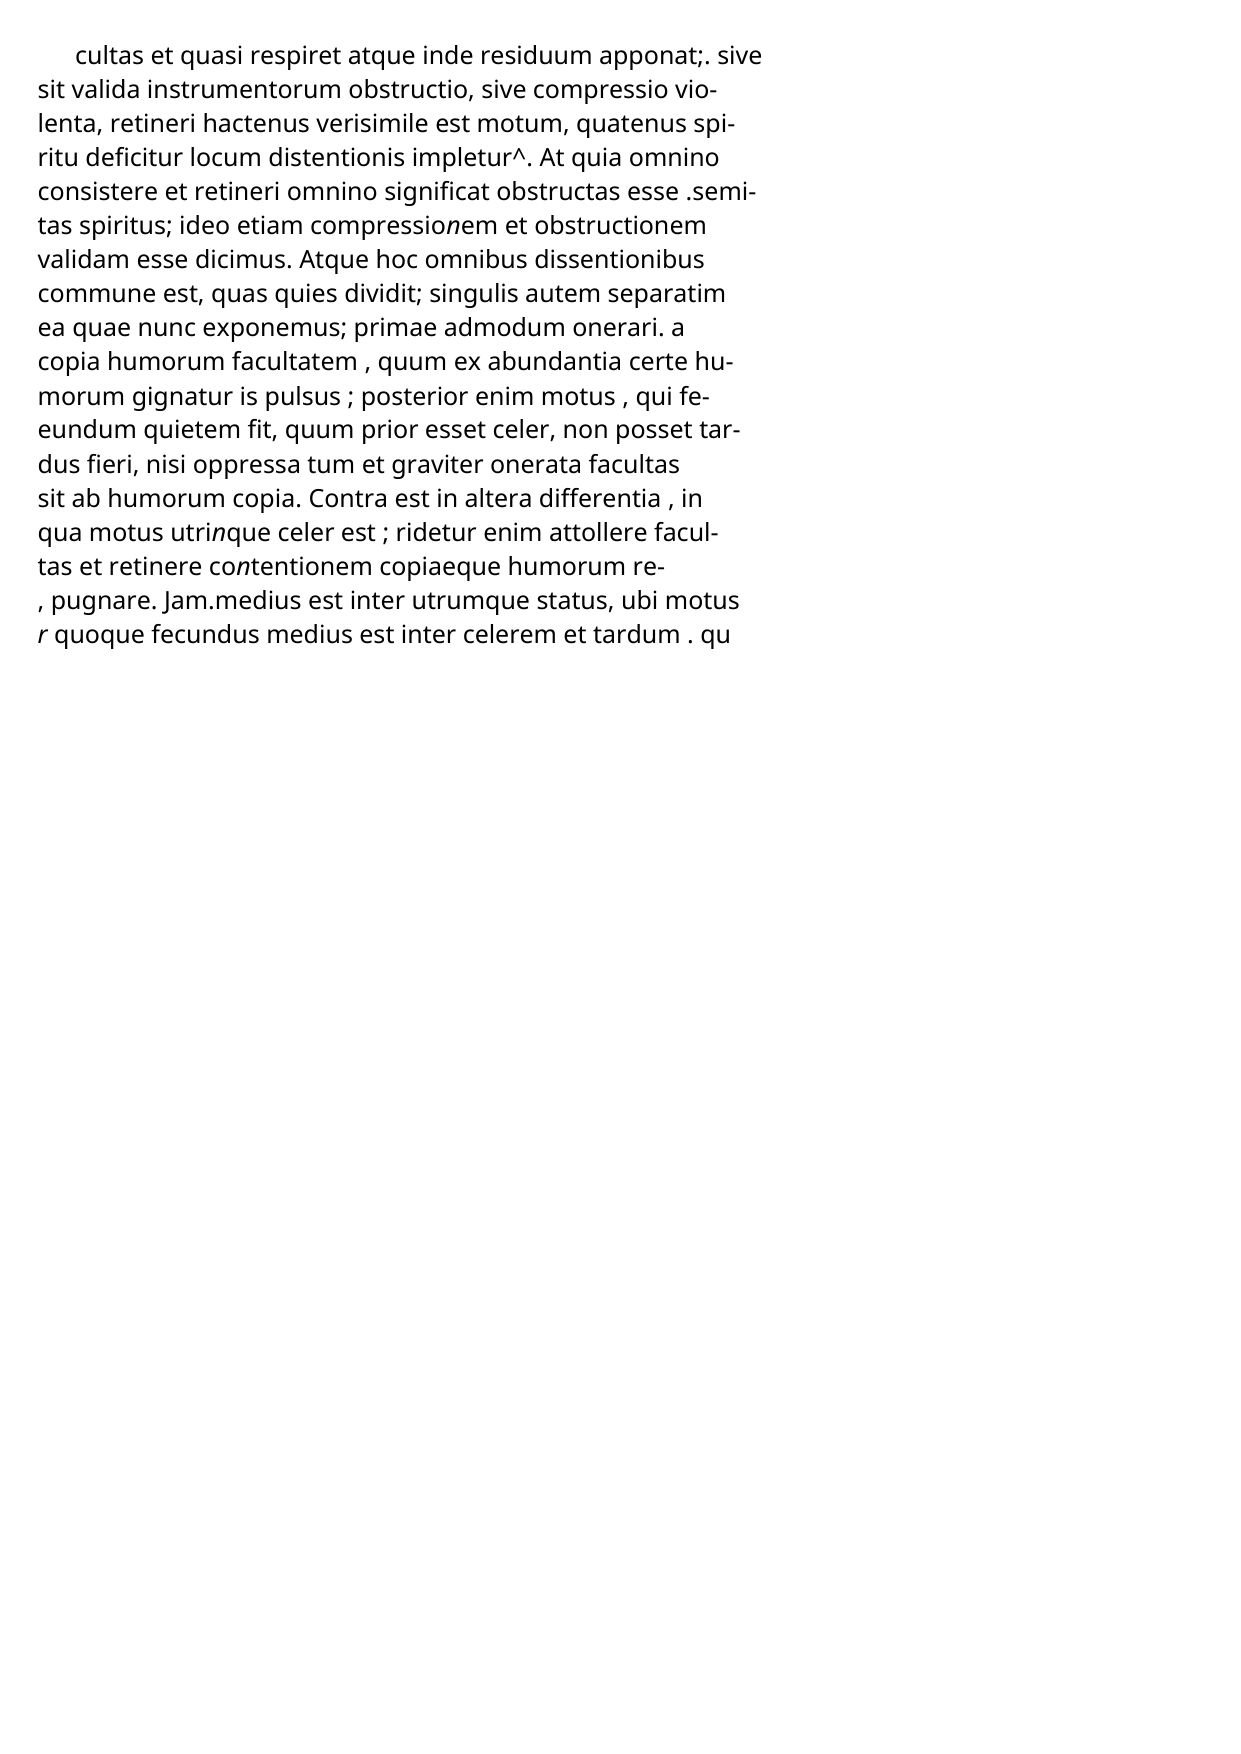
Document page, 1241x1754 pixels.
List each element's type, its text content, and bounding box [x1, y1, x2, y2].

text cultas et quasi respiret atque inde residuum apponat;. sive sit valida instrumentorum obstructio, sive compressio vio- lenta, retineri hactenus verisimile est motum, quatenus spi- ritu deficitur locum distentionis impletur^. At quia omnino consistere et retineri omnino significat obstructas esse .semi- tas spiritus; ideo etiam compressionem et obstructionem validam esse dicimus. Atque hoc omnibus dissentionibus commune est, quas quies dividit; singulis autem separatim ea quae nunc exponemus; primae admodum onerari. a copia humorum facultatem , quum ex abundantia certe hu- morum gignatur is pulsus ; posterior enim motus , qui fe- eundum quietem fit, quum prior esset celer, non posset tar- dus fieri, nisi oppressa tum et graviter onerata facultas sit ab humorum copia. Contra est in altera differentia , in qua motus utrinque celer est ; ridetur enim attollere facul- tas et retinere contentionem copiaeque humorum re- , pugnare. Jam.medius est inter utrumque status, ubi motus r quoque fecundus medius est inter celerem et tardum . qu [37, 37, 1203, 651]
